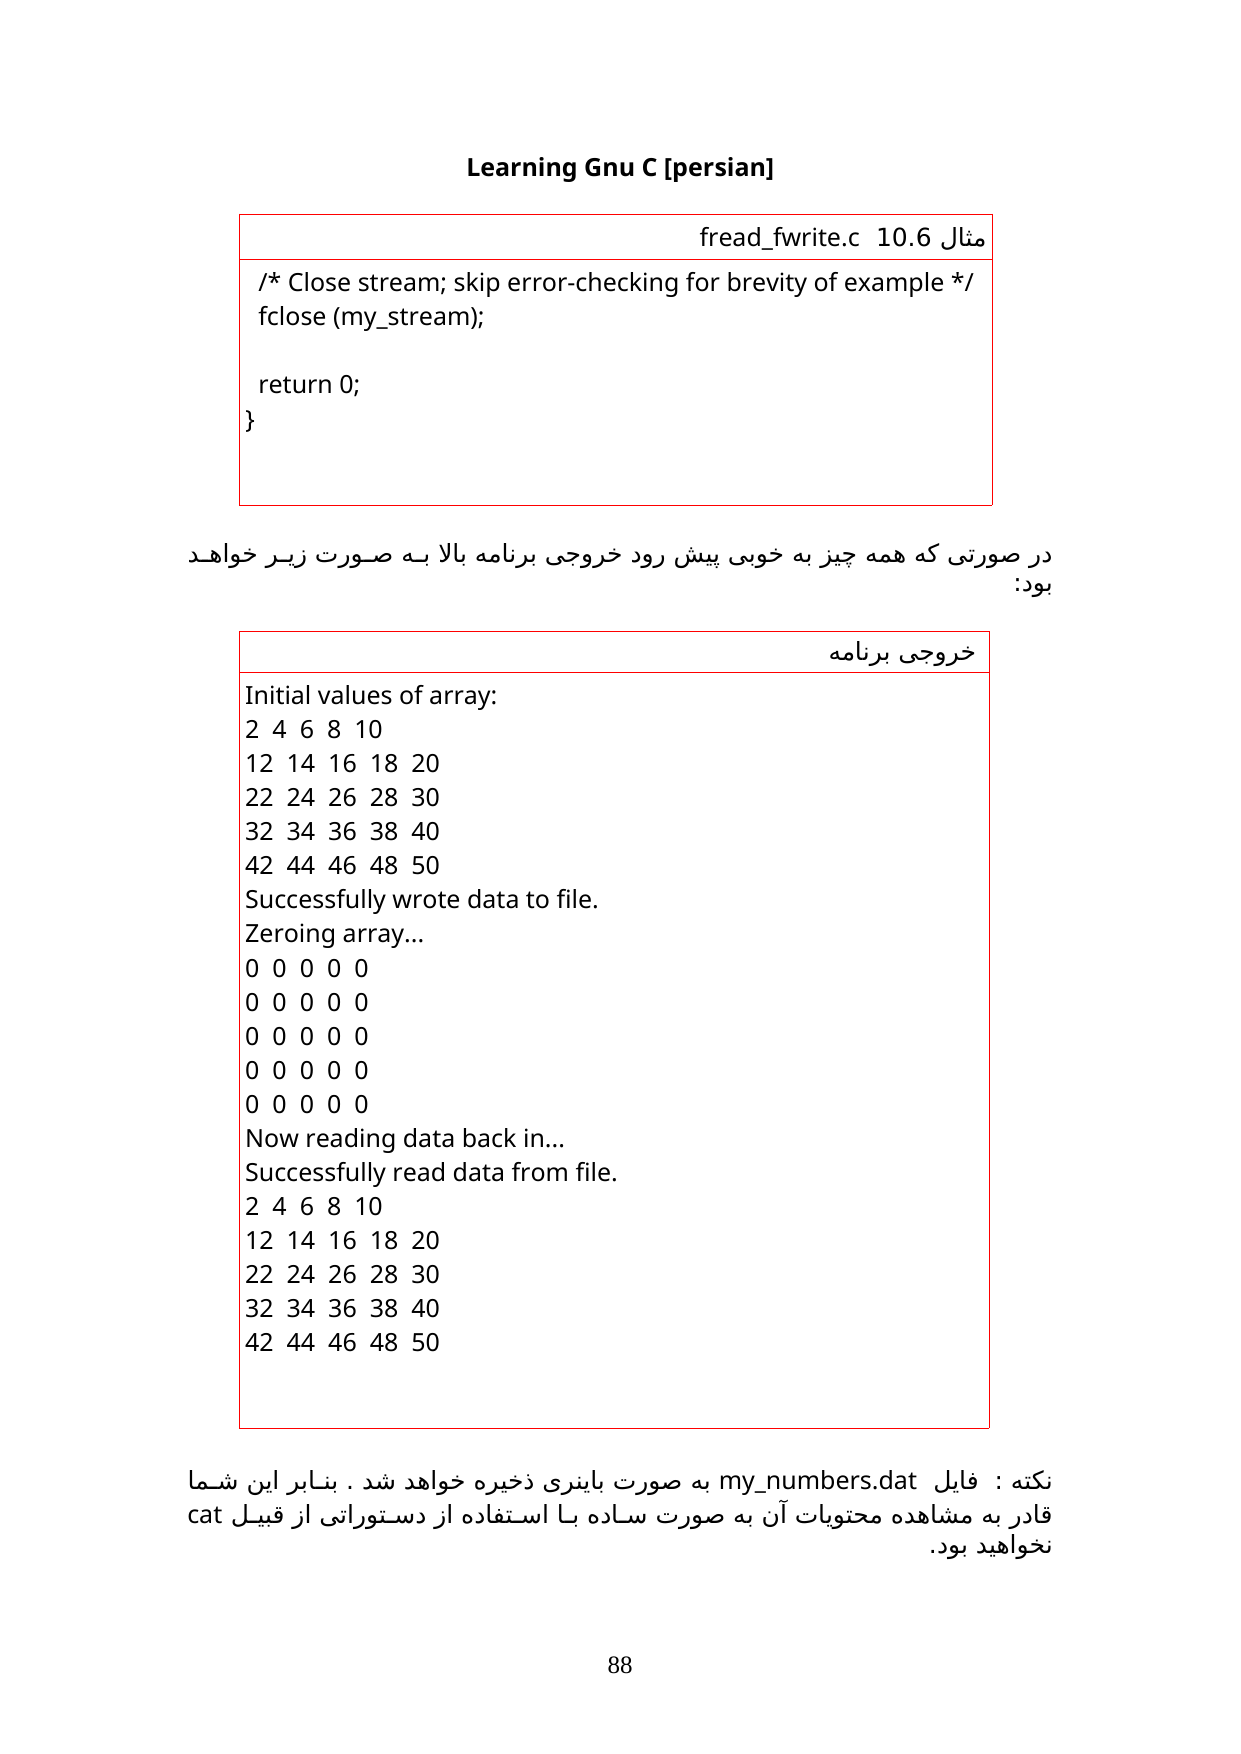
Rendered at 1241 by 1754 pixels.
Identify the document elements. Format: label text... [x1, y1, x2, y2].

table_cell /* Close stream; skip error-checking for brevity of example */ fclose (my_stream); return 0; } [240, 260, 992, 504]
text نکته : فایل my_numbers.dat به صورت باینری ذخیره خواهد شد . بنابر این شما قادر به مشاهده محتویات آن به صورت ساده با استفاده از دستوراتی از قبیل cat نخواهید بود. [187, 1462, 1053, 1560]
table_header مثال 10.6 fread_fwrite.c [240, 215, 992, 259]
table_cell Initial values of array: 2 4 6 8 10 12 14 16 18 20 22 24 26 28 30 32 34 36 38 40 42 44 46 48 50 Successfully wrote data to file. Zeroing array... 0 0 0 0 0 0 0 0 0 0 0 0 0 0 0 0 0 0 0 0 0 0 0 0 0 Now reading data back in... Successfully read data from file. 2 4 6 8 10 12 14 16 18 20 22 24 26 28 30 32 34 36 38 40 42 44 46 48 50 [240, 673, 989, 1428]
table_header خروجی برنامه [240, 632, 989, 672]
text در صورتی که همه چیز به خوبی پیش رود خروجی برنامه بالا به صورت زیر خواهد بود: [187, 539, 1053, 597]
